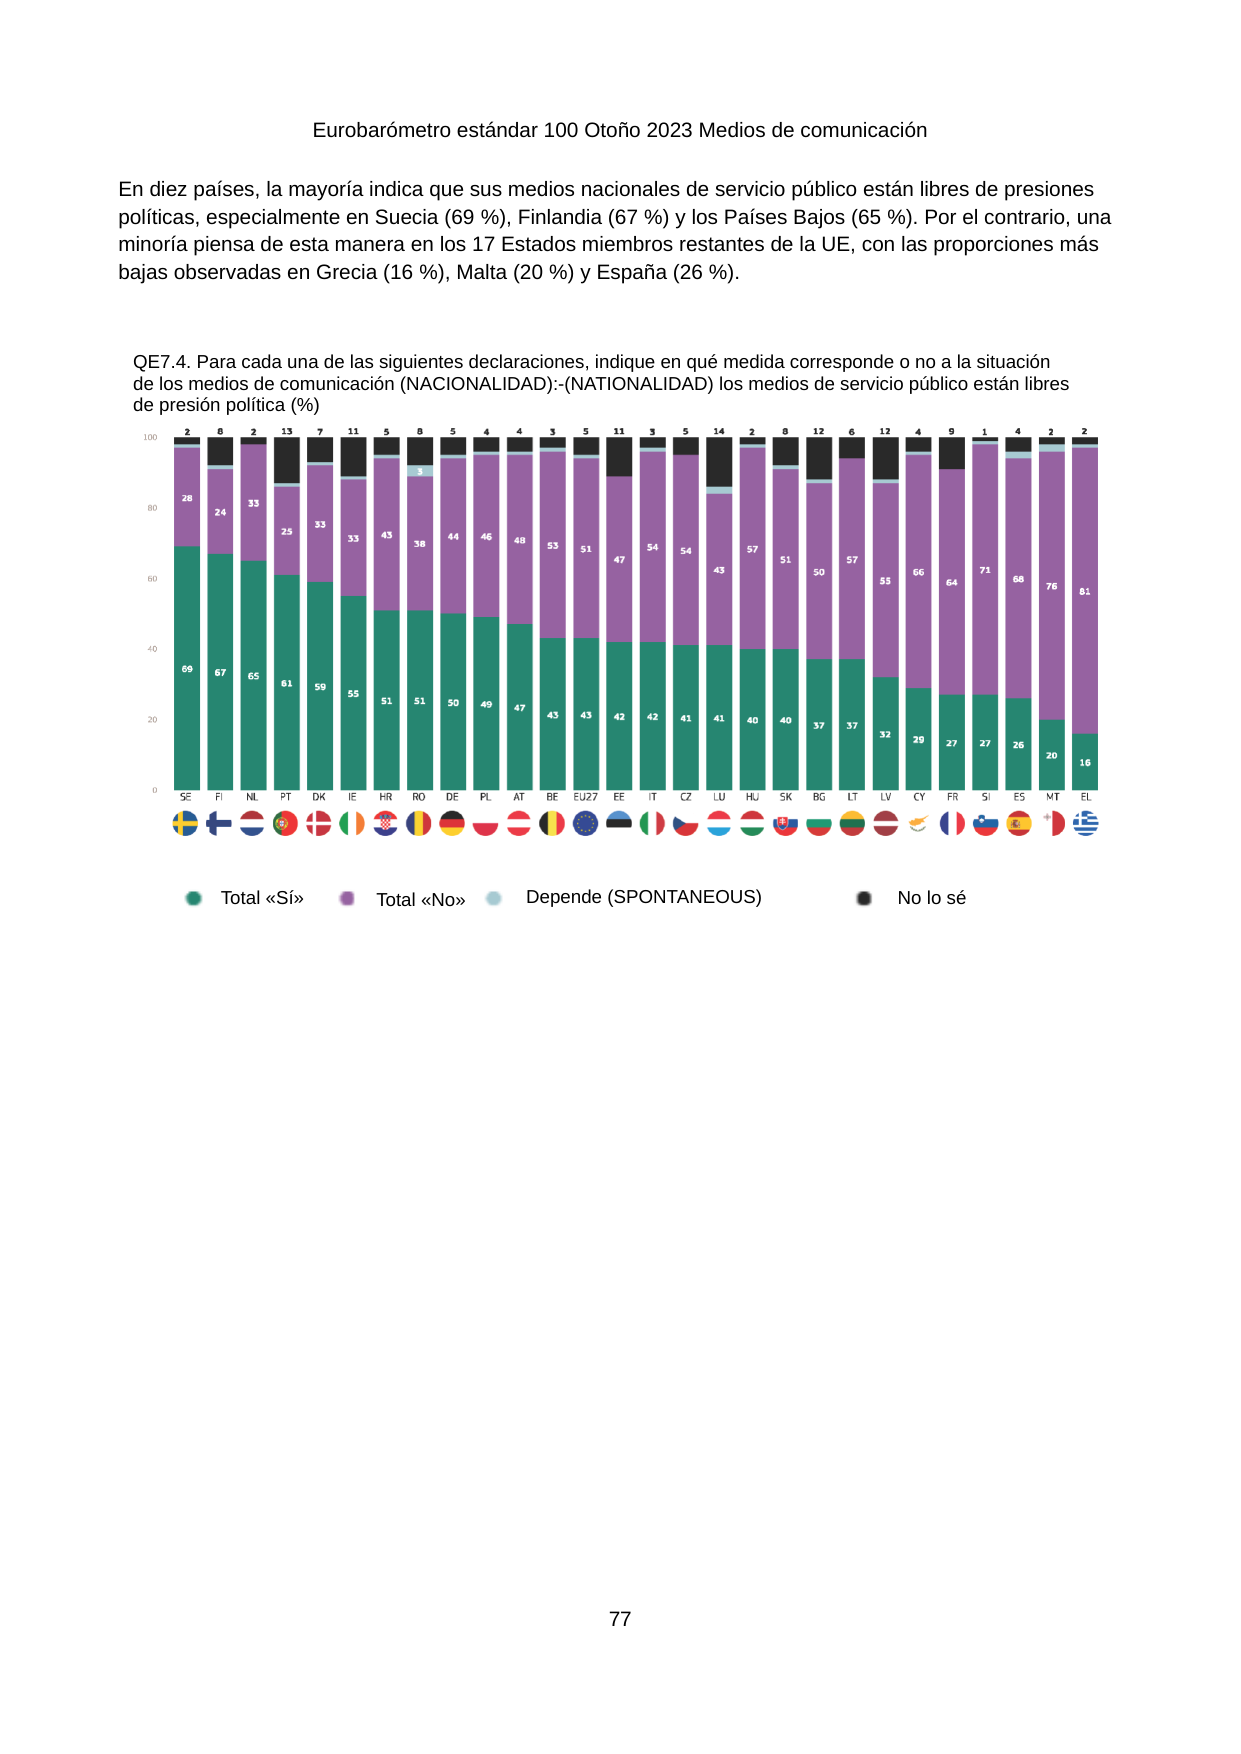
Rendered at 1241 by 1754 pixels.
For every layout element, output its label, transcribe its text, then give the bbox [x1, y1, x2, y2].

text En diez países, la mayoría indica que sus medios nacionales de servicio público están libres de presiones políticas, especialmente en Suecia (69 %), Finlandia (67 %) y los Países Bajos (65 %). Por el contrario, una minoría piensa de esta manera en los 17 Estados miembros restantes de la UE, con las proporciones más bajas observadas en Grecia (16 %), Malta (20 %) y España (26 %). [118, 177, 1122, 283]
picture [166, 855, 876, 927]
picture [133, 422, 1105, 844]
